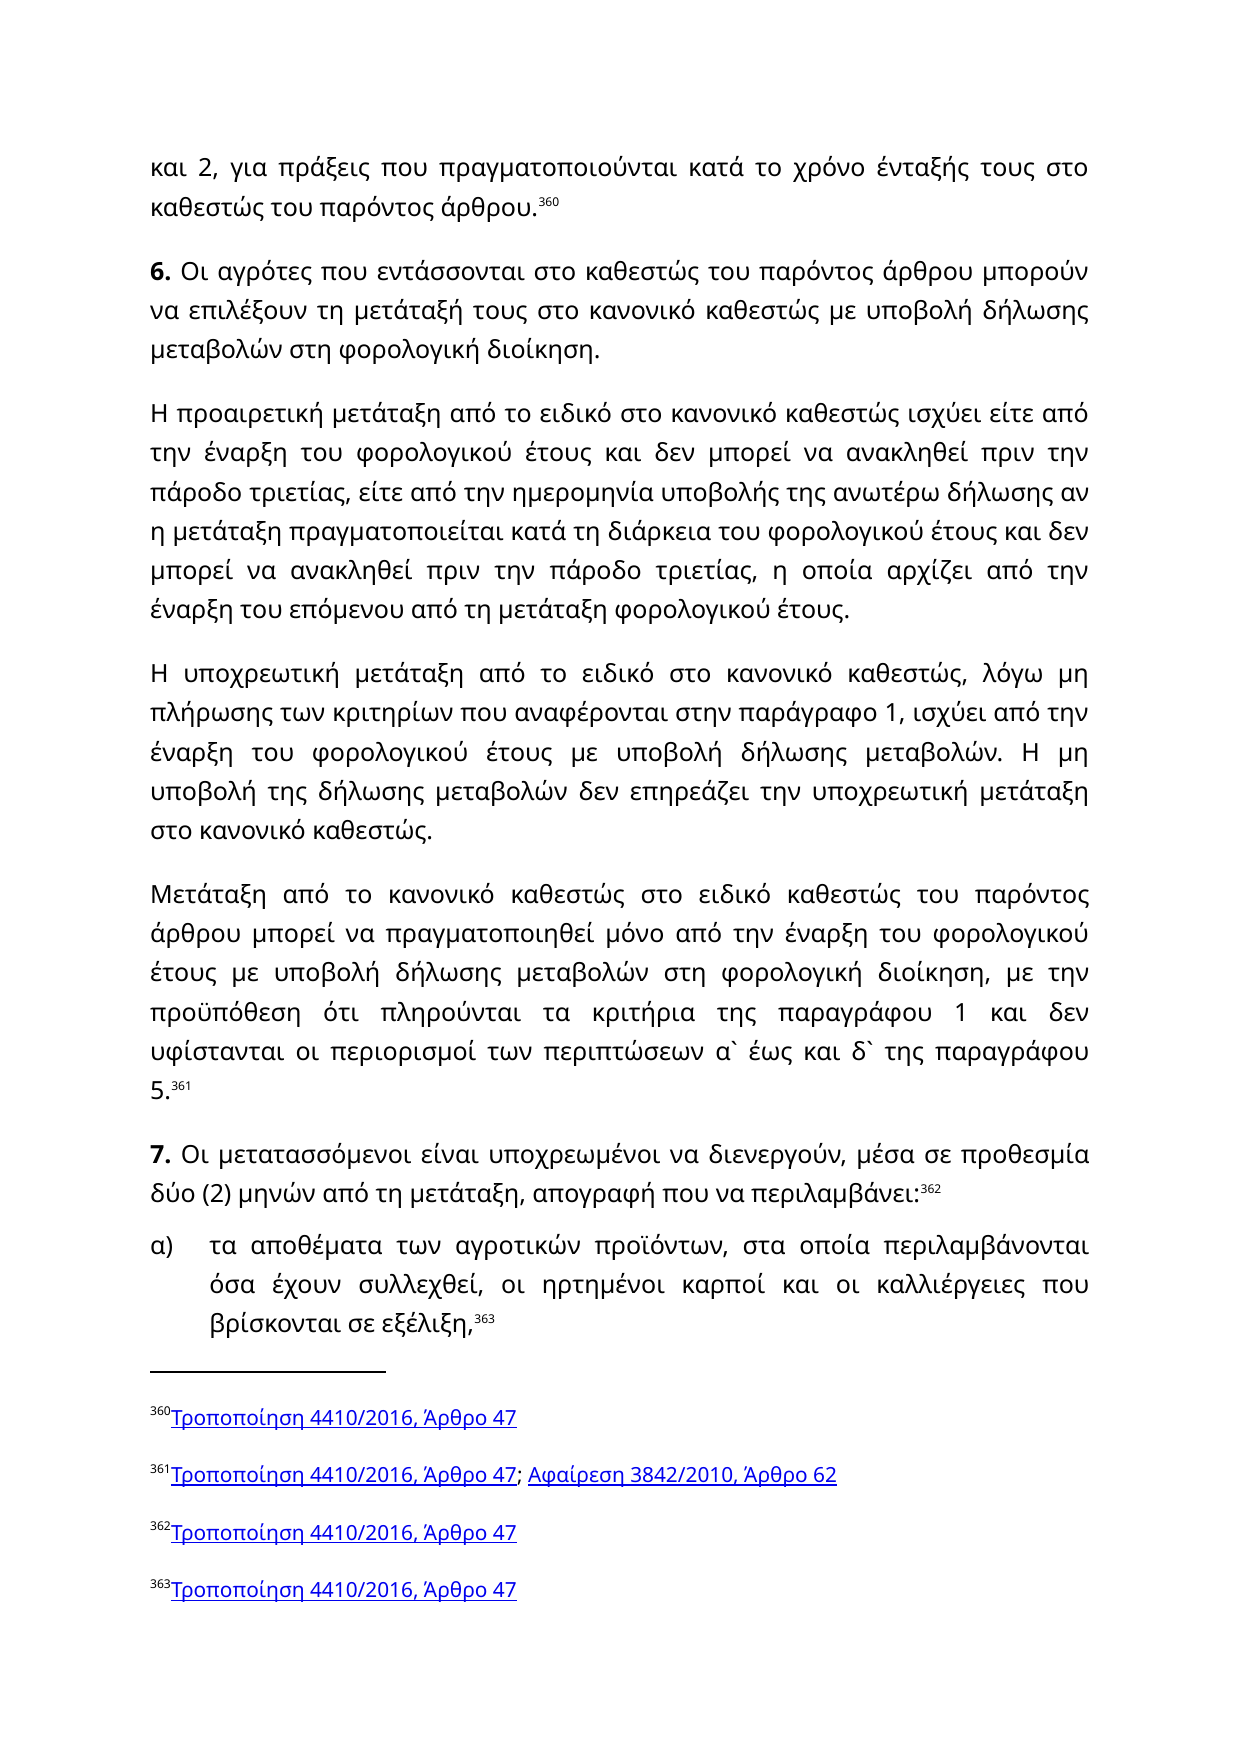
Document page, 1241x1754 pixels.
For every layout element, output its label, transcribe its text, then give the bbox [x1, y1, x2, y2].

text Η υποχρεωτική μετάταξη από το ειδικό στο κανονικό καθεστώς, λόγω μη πλήρωσης των κριτηρίων που αναφέρονται στην παράγραφο 1, ισχύει από την έναρξη του φορολογικού έτους με υποβολή δήλωσης μεταβολών. Η μη υποβολή της δήλωσης μεταβολών δεν επηρεάζει την υποχρεωτική μετάταξη στο κανονικό καθεστώς. [150, 656, 1090, 847]
text Μετάταξη από το κανονικό καθεστώς στο ειδικό καθεστώς του παρόντος άρθρου μπορεί να πραγματοποιηθεί μόνο από την έναρξη του φορολογικού έτους με υποβολή δήλωσης μεταβολών στη φορολογική διοίκηση, με την προϋπόθεση ότι πληρούνται τα κριτήρια της παραγράφου 1 και δεν υφίστανται οι περιορισμοί των περιπτώσεων α` έως και δ` της παραγράφου 5. [150, 877, 1090, 1107]
text και 2, για πράξεις που πραγματοποιούνται κατά το χρόνο ένταξής τους στο καθεστώς του παρόντος άρθρου. [150, 150, 1090, 223]
text H προαιρετική μετάταξη από το ειδικό στο κανονικό καθεστώς ισχύει είτε από την έναρξη του φορολογικού έτους και δεν μπορεί να ανακληθεί πριν την πάροδο τριετίας, είτε από την ημερομηνία υποβολής της ανωτέρω δήλωσης αν η μετάταξη πραγματοποιείται κατά τη διάρκεια του φορολογικού έτους και δεν μπορεί να ανακληθεί πριν την πάροδο τριετίας, η οποία αρχίζει από την έναρξη του επόμενου από τη μετάταξη φορολογικού έτους. [150, 396, 1090, 626]
text 6. Οι αγρότες που εντάσσονται στο καθεστώς του παρόντος άρθρου μπορούν να επιλέξουν τη μετάταξή τους στο κανονικό καθεστώς με υποβολή δήλωσης μεταβολών στη φορολογική διοίκηση. [150, 253, 1090, 366]
text Τροποποίηση 4410/2016, Άρθρο 47 [150, 1403, 1090, 1431]
text Τροποποίηση 4410/2016, Άρθρο 47 [150, 1576, 1090, 1604]
text 7. Οι μετατασσόμενοι είναι υποχρεωμένοι να διενεργούν, μέσα σε προθεσμία δύο (2) μηνών από τη μετάταξη, απογραφή που να περιλαμβάνει: [150, 1137, 1090, 1210]
list α) τα αποθέματα των αγροτικών προϊόντων, στα οποία περιλαμβάνονται όσα έχουν συλλεχθεί, οι ηρτημένοι καρποί και οι καλλιέργειες που βρίσκονται σε εξέλιξη, [150, 1227, 1090, 1340]
text Τροποποίηση 4410/2016, Άρθρο 47; Αφαίρεση 3842/2010, Άρθρο 62 [150, 1460, 1090, 1489]
text Τροποποίηση 4410/2016, Άρθρο 47 [150, 1518, 1090, 1546]
